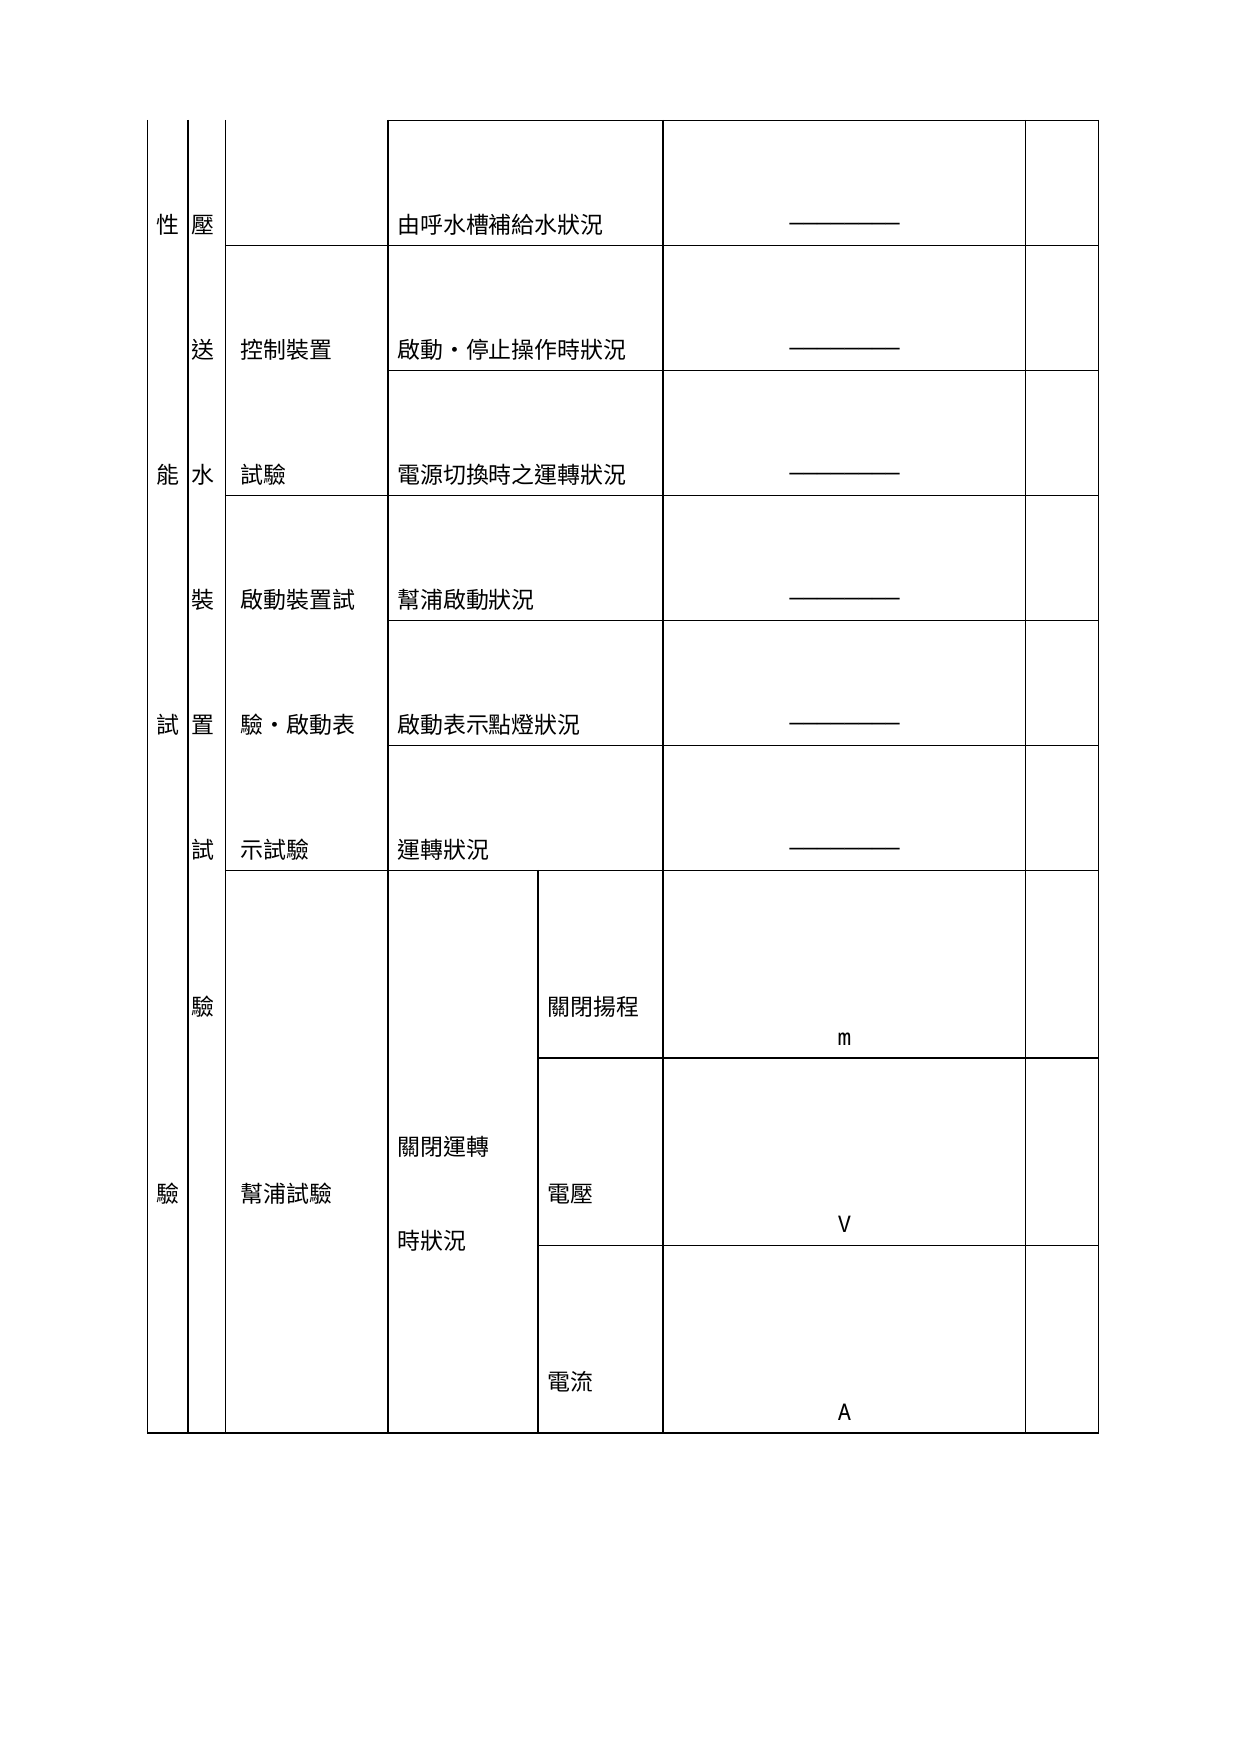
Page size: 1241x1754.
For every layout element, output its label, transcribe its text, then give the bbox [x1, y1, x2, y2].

table_cell [1026, 121, 1098, 245]
table_cell 壓 [189, 120, 225, 245]
table_cell [1026, 246, 1098, 370]
table_cell [189, 1057, 225, 1432]
table_cell 控制裝置 [226, 246, 387, 370]
table_cell 幫浦試驗 [226, 871, 387, 1432]
table_cell V [664, 1059, 1025, 1245]
table_cell A [664, 1246, 1025, 1432]
table_cell [1026, 746, 1098, 870]
table_cell [1026, 1059, 1098, 1245]
table_cell 幫浦啟動狀況 [389, 496, 662, 620]
table_cell 啟動‧停止操作時狀況 [389, 246, 662, 370]
table_cell [226, 120, 387, 245]
table_cell [1026, 871, 1098, 1057]
table_cell 能 [148, 370, 187, 495]
table_cell 電源切換時之運轉狀況 [389, 371, 662, 495]
table_cell 驗‧啟動表 [226, 620, 387, 745]
table_cell 啟動表示點燈狀況 [389, 621, 662, 745]
table_cell [1026, 1246, 1098, 1432]
table_cell 啟動裝置試 [226, 496, 387, 620]
table_cell [148, 245, 187, 370]
table_cell ──────── [664, 621, 1025, 745]
table_cell ──────── [664, 496, 1025, 620]
table_cell ──────── [664, 246, 1025, 370]
table_cell 水 [189, 370, 225, 495]
table_cell 電壓 [539, 1059, 662, 1245]
table_cell 性 [148, 120, 187, 245]
table_cell 驗 [189, 870, 225, 1057]
table_cell [148, 495, 187, 620]
table_cell 試 [148, 620, 187, 745]
table_cell 電流 [539, 1246, 662, 1432]
table_cell 驗 [148, 870, 187, 1432]
table_cell 關閉揚程 [539, 871, 662, 1057]
table_cell 試驗 [226, 370, 387, 495]
table_cell 示試驗 １ [226, 745, 387, 870]
table_cell m [664, 871, 1025, 1057]
table_cell ──────── [664, 371, 1025, 495]
table_cell 試 [189, 745, 225, 870]
table_cell 由呼水槽補給水狀況 [389, 121, 662, 245]
table_cell 運轉狀況 [389, 746, 662, 870]
table_cell 送 [189, 245, 225, 370]
table_cell [1026, 621, 1098, 745]
table_cell ──────── [664, 746, 1025, 870]
table_cell ──────── [664, 121, 1025, 245]
table_cell 關閉運轉 時狀況 [389, 871, 537, 1432]
table_cell 置 [189, 620, 225, 745]
table_cell [1026, 371, 1098, 495]
table_cell 裝 [189, 495, 225, 620]
table_cell [1026, 496, 1098, 620]
table_cell [148, 745, 187, 870]
